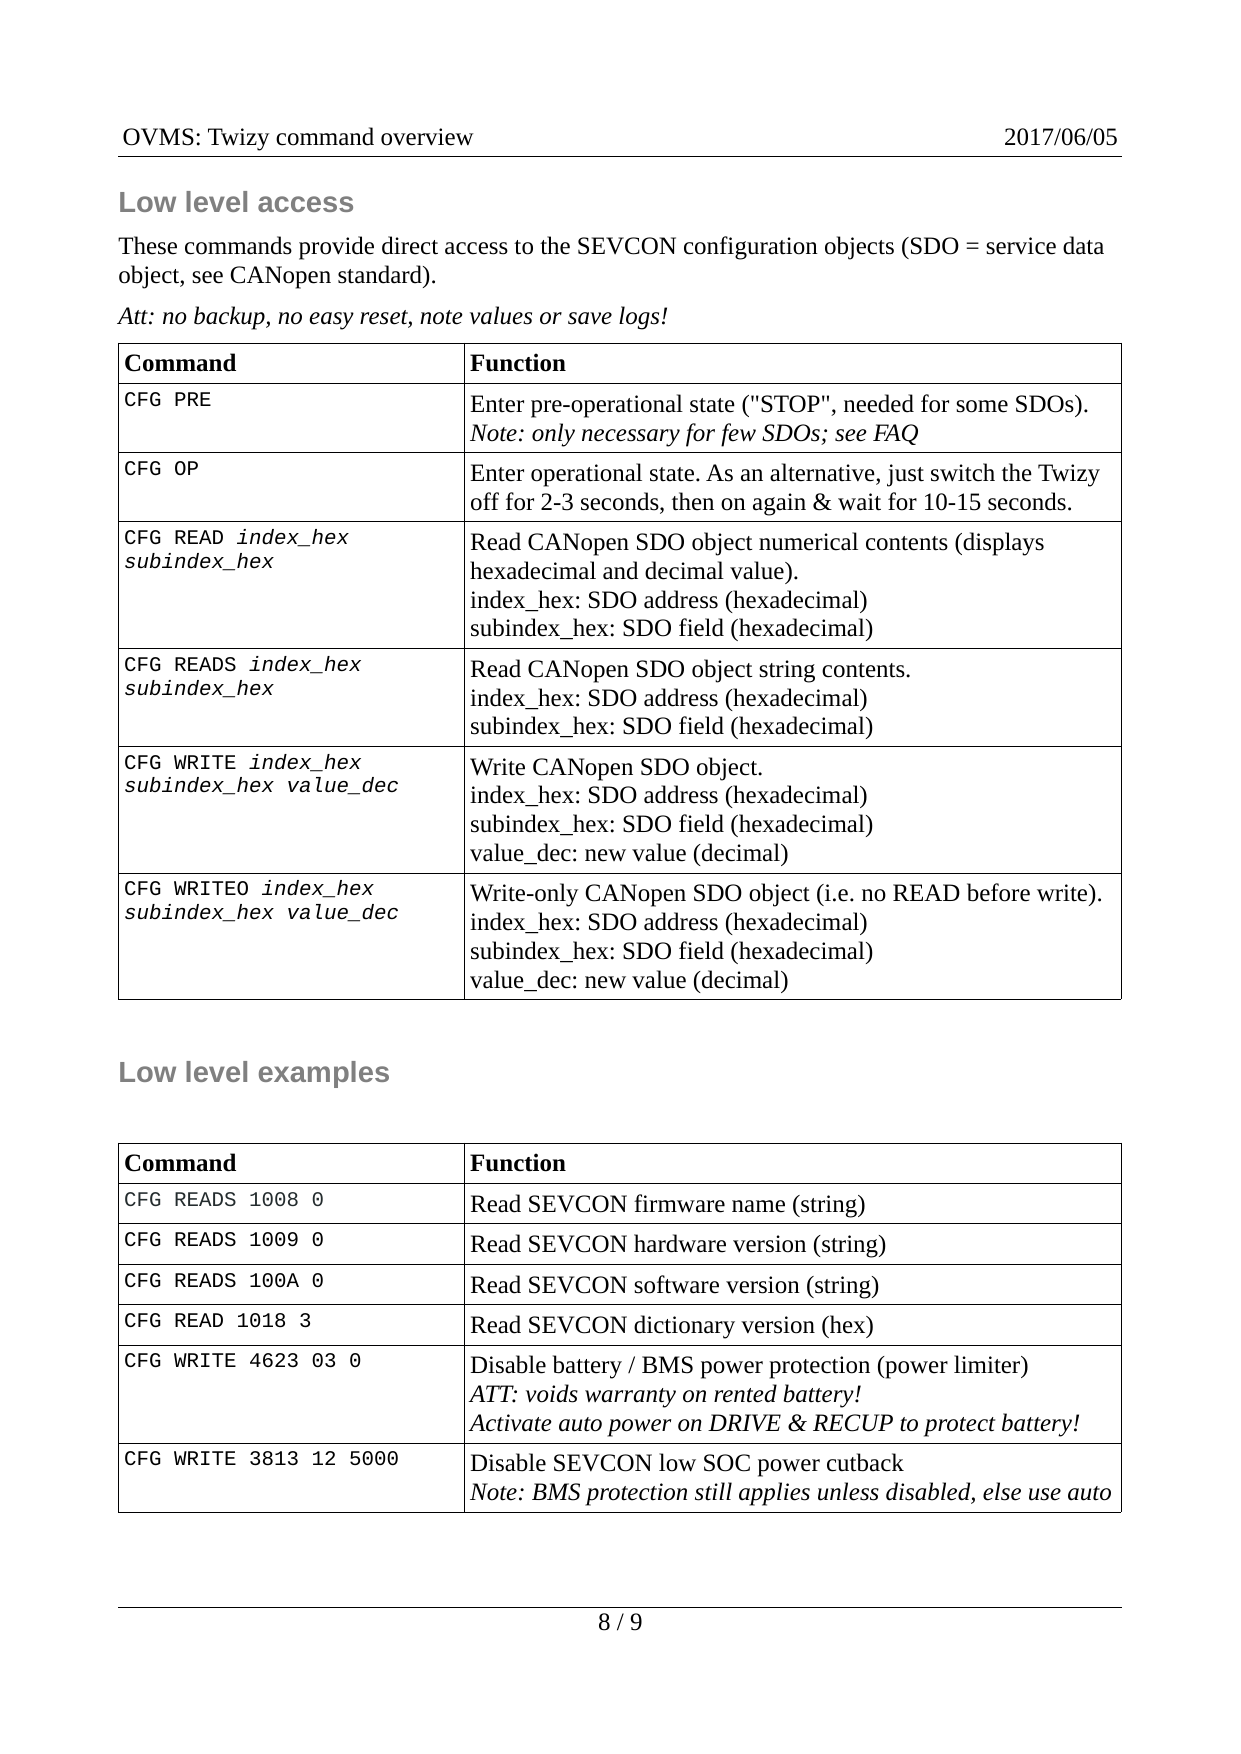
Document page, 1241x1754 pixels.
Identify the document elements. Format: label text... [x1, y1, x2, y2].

subtitle Low level examples [118, 1055, 1122, 1089]
table_cell CFG WRITE 4623 03 0 [119, 1346, 464, 1442]
table_cell Read SEVCON dictionary version (hex) [465, 1305, 1121, 1344]
table_cell CFG READ 1018 3 [119, 1305, 464, 1344]
table_cell CFG WRITE index_hex subindex_hex value_dec [119, 747, 464, 872]
table_cell Disable battery / BMS power protection (power limiter) ATT: voids warranty on rented battery! Activate auto power on DRIVE & RECUP to protect battery! [465, 1346, 1121, 1442]
table_cell CFG WRITE 3813 12 5000 [119, 1444, 464, 1512]
table_header Command [119, 1144, 464, 1183]
table_cell Read SEVCON software version (string) [465, 1265, 1121, 1304]
table_cell Read SEVCON firmware name (string) [465, 1184, 1121, 1223]
text Att: no backup, no easy reset, note values or save logs! [118, 301, 1122, 330]
subtitle Low level access [118, 185, 1122, 219]
table_cell CFG READS 100A 0 [119, 1265, 464, 1304]
table_cell CFG WRITEO index_hex subindex_hex value_dec [119, 874, 464, 999]
table_cell CFG PRE [119, 384, 464, 452]
table_cell CFG READ index_hex subindex_hex [119, 522, 464, 648]
table_cell Write CANopen SDO object. index_hex: SDO address (hexadecimal) subindex_hex: SDO field (hexadecimal) value_dec: new value (decimal) [465, 747, 1121, 872]
table_cell CFG READS 1008 0 [119, 1184, 464, 1223]
table_cell CFG READS index_hex subindex_hex [119, 649, 464, 746]
table_cell Read CANopen SDO object string contents. index_hex: SDO address (hexadecimal) subindex_hex: SDO field (hexadecimal) [465, 649, 1121, 746]
table_cell CFG OP [119, 453, 464, 521]
table_cell Read SEVCON hardware version (string) [465, 1224, 1121, 1264]
table_header Command [119, 344, 464, 383]
table_cell Disable SEVCON low SOC power cutback Note: BMS protection still applies unless disabled, else use auto [465, 1444, 1121, 1512]
table_cell Enter pre-operational state ("STOP", needed for some SDOs). Note: only necessary for few SDOs; see FAQ [465, 384, 1121, 452]
table_header Function [465, 344, 1121, 383]
text These commands provide direct access to the SEVCON configuration objects (SDO = service data object, see CANopen standard). [118, 231, 1122, 289]
table_cell CFG READS 1009 0 [119, 1224, 464, 1264]
table_cell Enter operational state. As an alternative, just switch the Twizy off for 2-3 seconds, then on again & wait for 10-15 seconds. [465, 453, 1121, 521]
table_header Function [465, 1144, 1121, 1183]
table_cell Write-only CANopen SDO object (i.e. no READ before write). index_hex: SDO address (hexadecimal) subindex_hex: SDO field (hexadecimal) value_dec: new value (decimal) [465, 874, 1121, 999]
table_cell Read CANopen SDO object numerical contents (displays hexadecimal and decimal value). index_hex: SDO address (hexadecimal) subindex_hex: SDO field (hexadecimal) [465, 522, 1121, 648]
